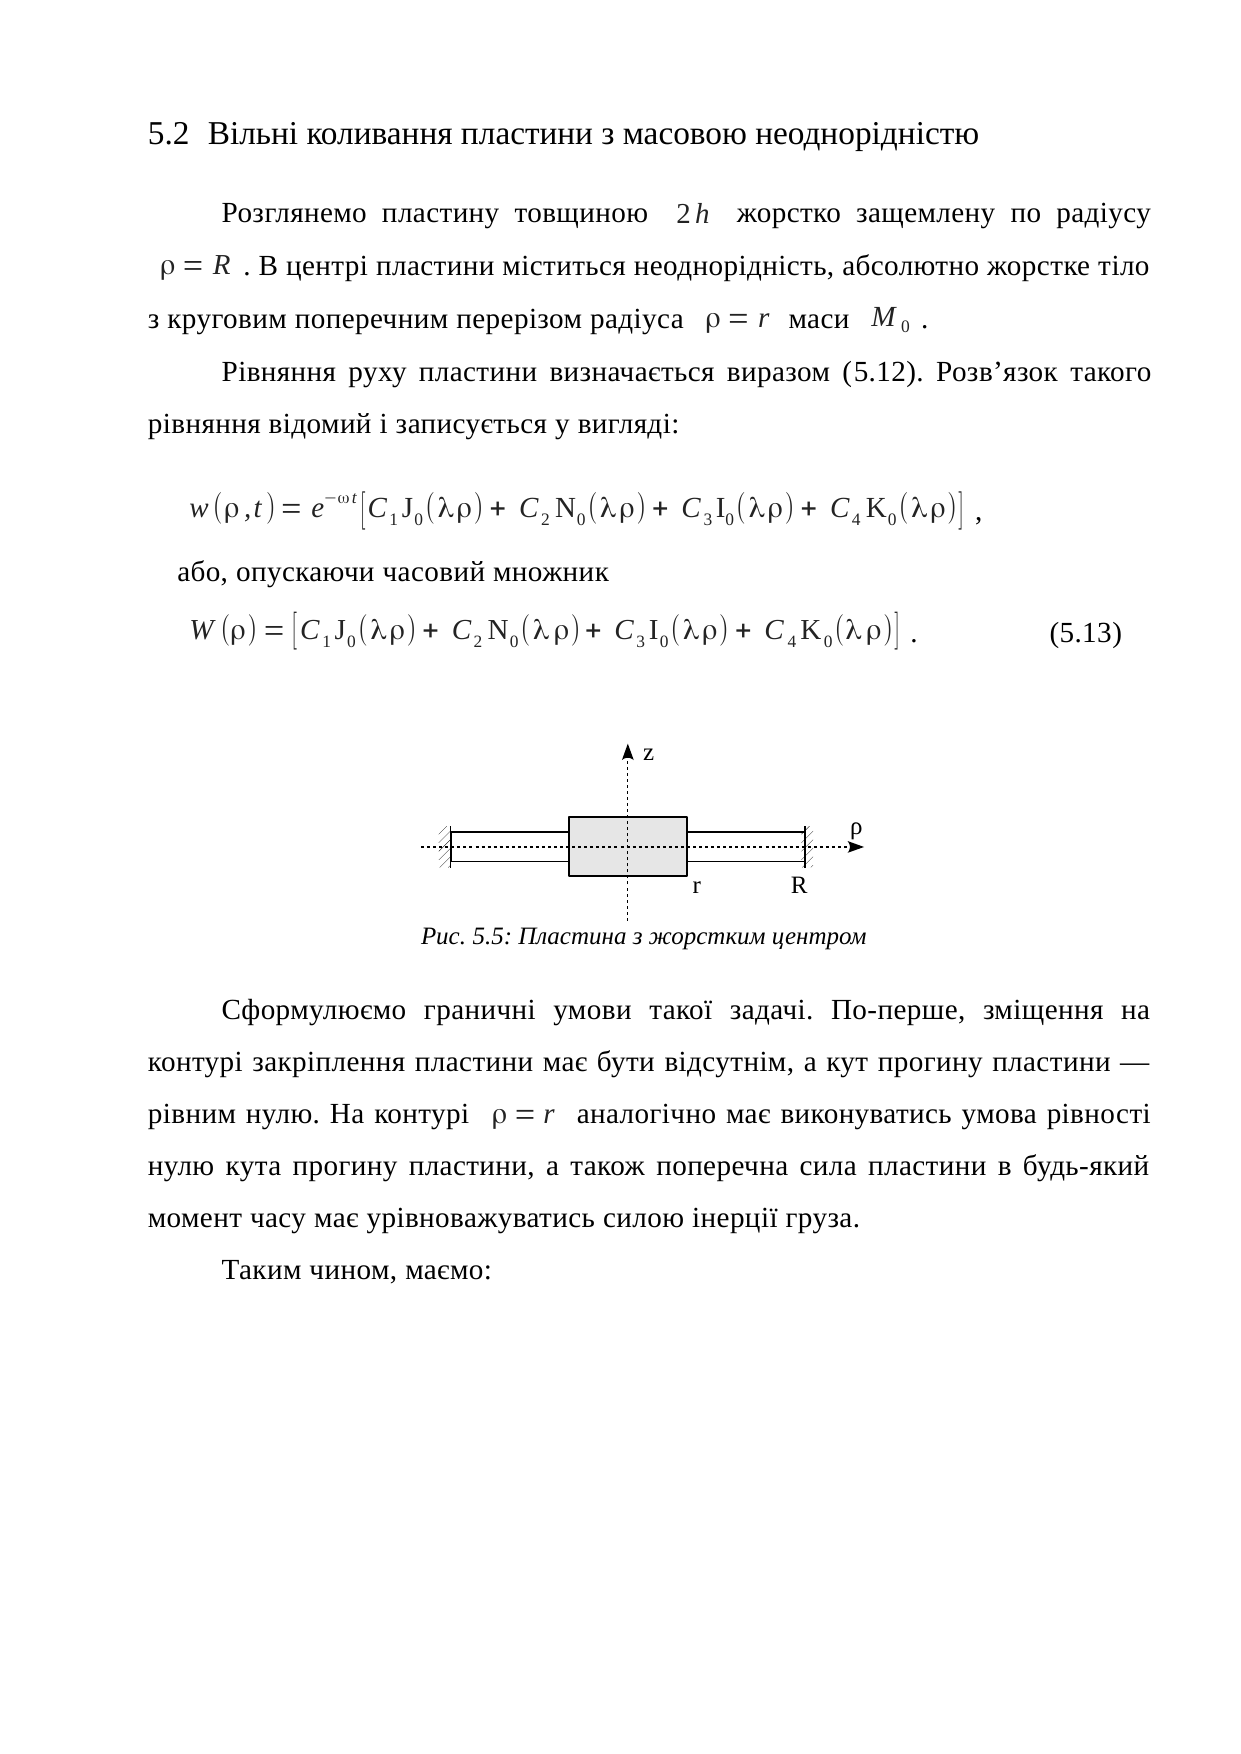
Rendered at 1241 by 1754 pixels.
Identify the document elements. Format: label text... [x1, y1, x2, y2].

text Розглянемо пластину товщиною жорстко защемлену по радіусу. В центрі пластини міститься неоднорідність, абсолютно жорстке тіло з круговим поперечним перерізом радіуса маси . [148, 196, 1152, 336]
text Таким чином, маємо: [148, 1252, 1152, 1286]
text , [148, 460, 1152, 525]
text . (4.13) [148, 582, 1152, 682]
text Рівняння руху пластини визначається виразом (4.12). Розв’язок такого рівняння відомий і записується у вигляді: [148, 354, 1152, 440]
text або, опускаючи часовий множник [148, 525, 1152, 582]
text Сформулюємо граничні умови такої задачі. По-перше, зміщення на контурі закріплення пластини має бути відсутнім, а кут прогину пластини — рівним нулю. На контурі аналогічно має виконуватись умова рівності нулю кута прогину пластини, а також поперечна сила пластини в будь-який момент часу має урівноважуватись силою інерції груза. [148, 706, 1152, 1234]
text Рис. 4.5: Пластина з жорстким центром [421, 742, 878, 950]
subtitle Вільні коливання пластини з масовою неоднорідністю [148, 113, 1152, 152]
